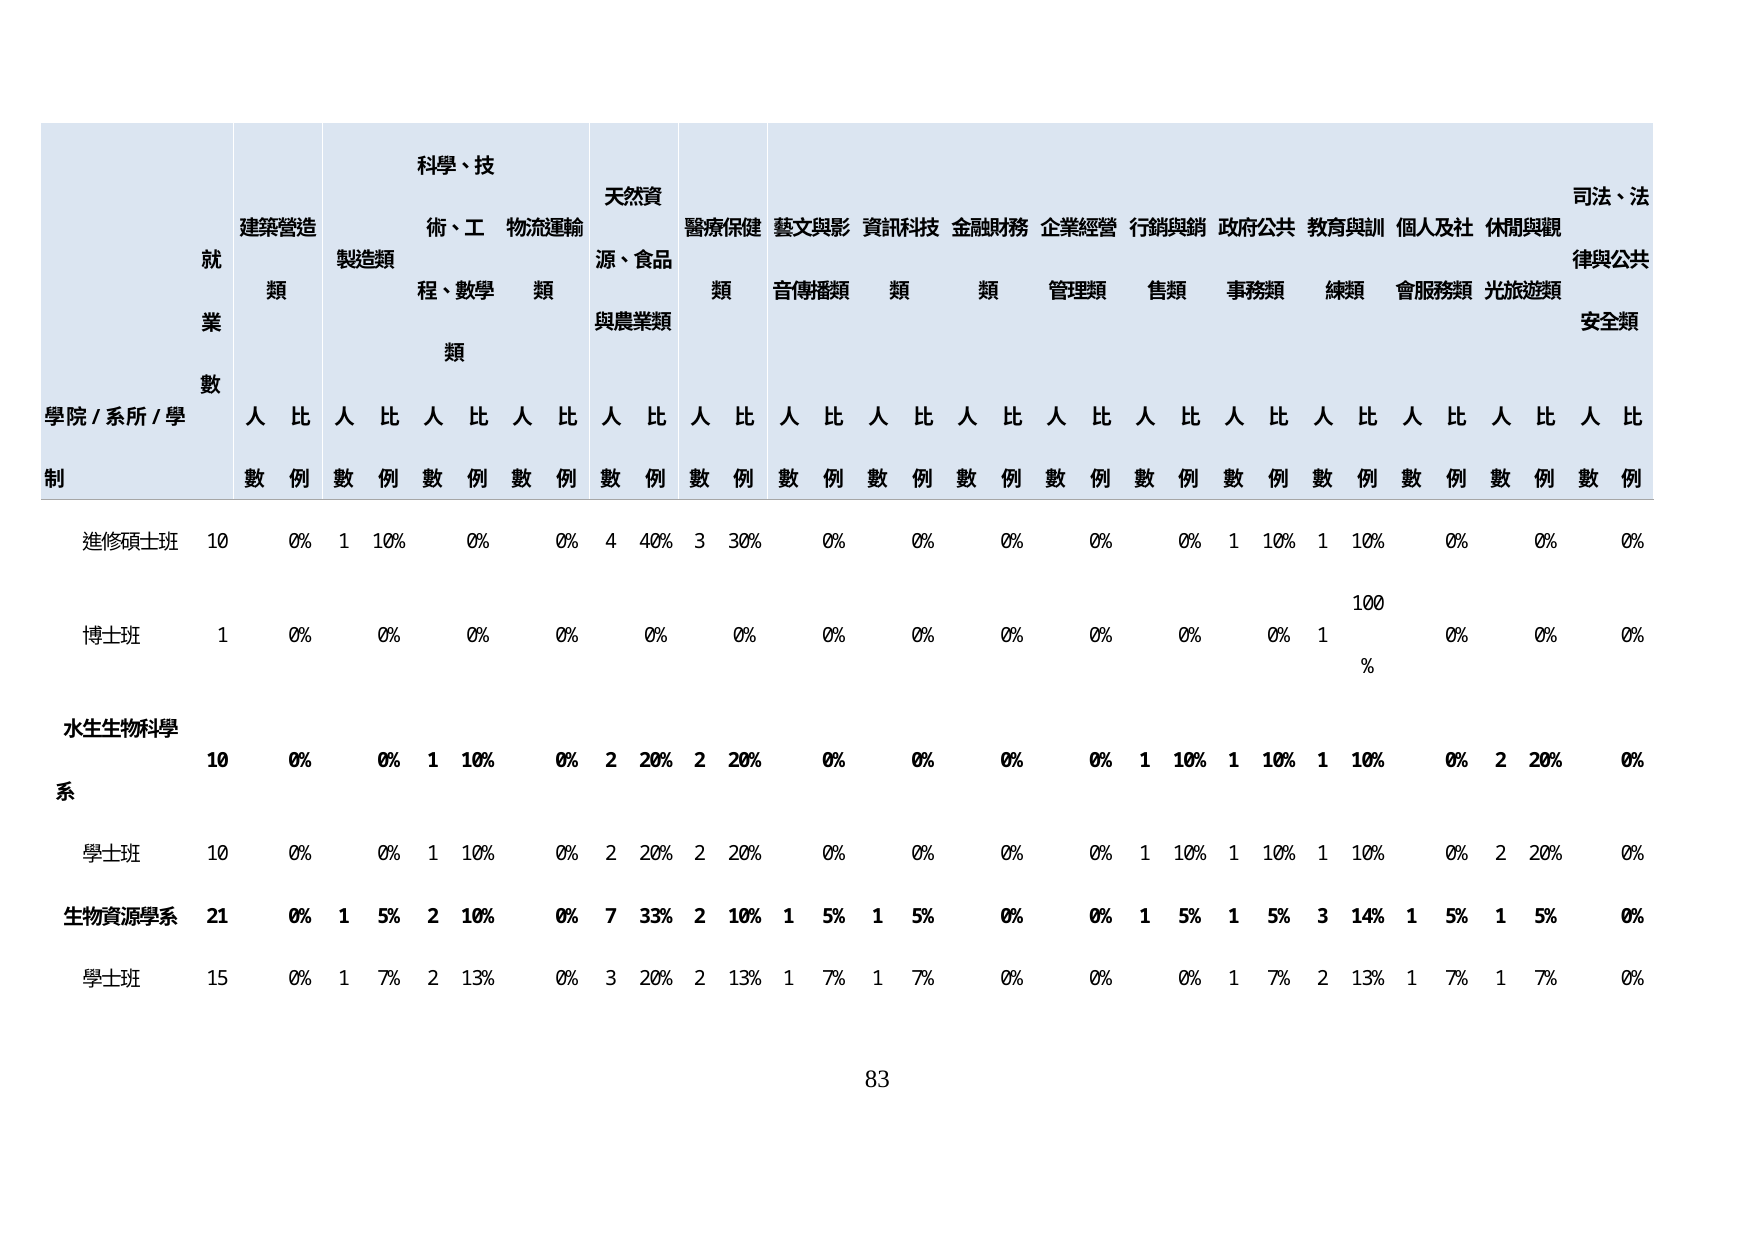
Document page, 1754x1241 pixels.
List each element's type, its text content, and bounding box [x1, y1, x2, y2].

table_cell 0% [545, 811, 589, 874]
table_cell 1 [1390, 936, 1435, 999]
table_cell 人數 [1212, 373, 1257, 499]
table_cell 0% [278, 561, 322, 686]
table_cell 0% [545, 874, 589, 936]
table_cell [323, 811, 367, 874]
table_cell 人數 [590, 373, 634, 499]
table_cell 1 [1301, 811, 1346, 874]
table_cell [768, 811, 812, 874]
table_cell 10% [456, 686, 500, 811]
table_cell 0% [1612, 686, 1653, 811]
table_cell 1 [1123, 686, 1168, 811]
table_cell 0% [1435, 686, 1479, 811]
table_cell [856, 686, 901, 811]
table_cell [1123, 936, 1168, 999]
table_cell [234, 561, 278, 686]
table_cell [1568, 561, 1612, 686]
table_cell [323, 686, 367, 811]
table_cell [1034, 811, 1079, 874]
table_cell 0% [901, 500, 945, 561]
table_cell 比例 [1079, 373, 1123, 499]
table_cell 10% [1257, 500, 1301, 561]
table_cell 7% [1435, 936, 1479, 999]
table_cell 0% [1079, 561, 1123, 686]
table_cell 0% [1168, 936, 1212, 999]
table_cell 10% [367, 500, 411, 561]
table_cell 2 [590, 686, 634, 811]
table_cell [500, 500, 545, 561]
table_cell [679, 561, 723, 686]
table_cell 水生生物科學系 [41, 686, 189, 811]
table_cell [945, 500, 990, 561]
table_cell 2 [679, 936, 723, 999]
table_header 建築營造類 [234, 123, 322, 373]
table_cell 人數 [1034, 373, 1079, 499]
table_cell 0% [1079, 500, 1123, 561]
table_cell 1 [1123, 874, 1168, 936]
table_cell [768, 561, 812, 686]
table_cell 比例 [1168, 373, 1212, 499]
table_cell 比例 [723, 373, 767, 499]
table_cell 1 [1301, 500, 1346, 561]
table_cell 1 [323, 500, 367, 561]
table_cell 0% [545, 561, 589, 686]
table_cell 比例 [1257, 373, 1301, 499]
table_cell 進修碩士班 [41, 500, 189, 561]
table_cell 3 [679, 500, 723, 561]
table_cell [945, 686, 990, 811]
table_cell 10% [1168, 811, 1212, 874]
table_cell [234, 811, 278, 874]
table_cell 0% [278, 874, 322, 936]
table_cell 0% [990, 936, 1034, 999]
table_cell [234, 686, 278, 811]
table_cell [500, 811, 545, 874]
table_cell 20% [723, 811, 767, 874]
table_cell 1 [1212, 874, 1257, 936]
table_cell 40% [634, 500, 678, 561]
table_cell 14% [1346, 874, 1390, 936]
table_cell 10% [1346, 686, 1390, 811]
table_cell 5% [1524, 874, 1568, 936]
table_cell 0% [278, 936, 322, 999]
table_cell 比例 [1612, 373, 1653, 499]
table_cell [1390, 561, 1435, 686]
table_cell 比例 [812, 373, 856, 499]
table_cell [945, 561, 990, 686]
table_cell 1 [768, 936, 812, 999]
table_cell 學士班 [41, 936, 189, 999]
table_header 藝文與影音傳播類 [768, 123, 856, 373]
table_cell 比例 [1524, 373, 1568, 499]
table_cell 人數 [234, 373, 278, 499]
table_cell 0% [1612, 811, 1653, 874]
table_cell 人數 [1123, 373, 1168, 499]
table_cell 0% [1612, 500, 1653, 561]
table_cell 1 [1212, 500, 1257, 561]
table_header 學院/系所/學制 [41, 123, 189, 499]
table_cell [411, 500, 456, 561]
table_cell [945, 874, 990, 936]
table_cell 人數 [1479, 373, 1524, 499]
table_cell 0% [990, 561, 1034, 686]
table_cell [1034, 936, 1079, 999]
table_cell 人數 [856, 373, 901, 499]
table_cell [1390, 500, 1435, 561]
table_cell 比例 [278, 373, 322, 499]
table_cell 10% [723, 874, 767, 936]
table_cell [323, 561, 367, 686]
table_cell [1034, 561, 1079, 686]
table_header 個人及社會服務類 [1390, 123, 1479, 373]
table_cell 比例 [1435, 373, 1479, 499]
table_cell [234, 874, 278, 936]
table_cell [500, 561, 545, 686]
table_cell 1 [323, 874, 367, 936]
table_cell 0% [812, 500, 856, 561]
table_cell [234, 936, 278, 999]
table_cell 15 [189, 936, 233, 999]
table_header 政府公共事務類 [1212, 123, 1301, 373]
table_cell [1123, 561, 1168, 686]
table_cell 13% [723, 936, 767, 999]
table_cell 0% [1079, 686, 1123, 811]
table_header 行銷與銷售類 [1123, 123, 1212, 373]
table_cell [856, 811, 901, 874]
table_cell 7% [901, 936, 945, 999]
table_cell [500, 686, 545, 811]
table_cell 10% [1168, 686, 1212, 811]
table_cell 2 [679, 874, 723, 936]
table_cell 0% [1612, 936, 1653, 999]
table_cell 0% [545, 500, 589, 561]
table_cell 1 [1212, 686, 1257, 811]
table_cell 20% [723, 686, 767, 811]
table_cell [1123, 500, 1168, 561]
table_cell 0% [901, 811, 945, 874]
table_cell 1 [856, 874, 901, 936]
table_cell 學士班 [41, 811, 189, 874]
table_cell 1 [323, 936, 367, 999]
table_cell 1 [1479, 936, 1524, 999]
table_cell [1568, 500, 1612, 561]
table_cell [1479, 500, 1524, 561]
table_cell 5% [901, 874, 945, 936]
table_cell 博士班 [41, 561, 189, 686]
table_header 就業數 [189, 123, 233, 499]
table_cell 3 [1301, 874, 1346, 936]
table_cell 0% [1612, 561, 1653, 686]
table_cell 21 [189, 874, 233, 936]
table_cell [500, 874, 545, 936]
table_cell 4 [590, 500, 634, 561]
table_cell [1034, 874, 1079, 936]
table_cell 0% [367, 561, 411, 686]
table_cell 5% [812, 874, 856, 936]
table_cell [1568, 936, 1612, 999]
table_cell 0% [634, 561, 678, 686]
table_cell 0% [1612, 874, 1653, 936]
table_cell 0% [812, 561, 856, 686]
table_cell 0% [1435, 811, 1479, 874]
table_cell 10% [1257, 686, 1301, 811]
table_cell 0% [545, 936, 589, 999]
table_cell 人數 [945, 373, 990, 499]
table_cell [234, 500, 278, 561]
table_cell 10 [189, 500, 233, 561]
table_header 企業經營管理類 [1034, 123, 1123, 373]
table_cell 比例 [545, 373, 589, 499]
table_cell 2 [590, 811, 634, 874]
table_cell 5% [1168, 874, 1212, 936]
table_cell 0% [1524, 500, 1568, 561]
table_cell 0% [901, 561, 945, 686]
table_cell 0% [545, 686, 589, 811]
table_cell 人數 [768, 373, 812, 499]
table_cell 人數 [323, 373, 367, 499]
table_cell [1568, 811, 1612, 874]
table_cell 0% [1435, 561, 1479, 686]
table_cell [1034, 500, 1079, 561]
table_header 製造類 [323, 123, 411, 373]
table_header 物流運輸類 [500, 123, 589, 373]
table_cell 1 [411, 811, 456, 874]
table_cell 0% [1168, 500, 1212, 561]
table_cell 0% [1079, 811, 1123, 874]
table_cell 0% [812, 686, 856, 811]
table_cell [856, 500, 901, 561]
table_cell 2 [1479, 811, 1524, 874]
table_header 天然資源、食品與農業類 [590, 123, 678, 373]
table_cell 比例 [1346, 373, 1390, 499]
table_cell 10% [1346, 500, 1390, 561]
table_header 醫療保健類 [679, 123, 767, 373]
table_cell 7% [812, 936, 856, 999]
table_cell 20% [1524, 811, 1568, 874]
table_cell [1568, 874, 1612, 936]
table_cell 比例 [367, 373, 411, 499]
table_cell 0% [1524, 561, 1568, 686]
table_cell 0% [990, 811, 1034, 874]
table_cell 0% [456, 500, 500, 561]
table_cell [411, 561, 456, 686]
table_cell [500, 936, 545, 999]
table_cell [1568, 686, 1612, 811]
table_cell 人數 [1301, 373, 1346, 499]
table_cell 0% [1435, 500, 1479, 561]
table_cell 人數 [679, 373, 723, 499]
table_cell 20% [634, 936, 678, 999]
table_cell 7% [367, 936, 411, 999]
table_cell 1 [1390, 874, 1435, 936]
table_cell 0% [367, 811, 411, 874]
table_cell 1 [1301, 561, 1346, 686]
table_cell 20% [634, 811, 678, 874]
table_cell 0% [990, 874, 1034, 936]
table_cell 20% [1524, 686, 1568, 811]
table_cell 比例 [901, 373, 945, 499]
table_cell 10% [1257, 811, 1301, 874]
table_cell 比例 [634, 373, 678, 499]
table_header 資訊科技類 [856, 123, 945, 373]
table_cell 1 [411, 686, 456, 811]
table_cell [856, 561, 901, 686]
table_cell 1 [1301, 686, 1346, 811]
table_cell 0% [1079, 874, 1123, 936]
table_header 休閒與觀光旅遊類 [1479, 123, 1568, 373]
table_cell 1 [189, 561, 233, 686]
table_cell 3 [590, 936, 634, 999]
table_cell 人數 [1390, 373, 1435, 499]
table_cell 人數 [500, 373, 545, 499]
table_cell 2 [1301, 936, 1346, 999]
table_cell 1 [1479, 874, 1524, 936]
table_cell 10% [1346, 811, 1390, 874]
table_cell [945, 811, 990, 874]
table_cell 0% [278, 686, 322, 811]
table_cell 0% [1257, 561, 1301, 686]
table_cell [768, 500, 812, 561]
table_cell 10% [456, 874, 500, 936]
table_cell 5% [367, 874, 411, 936]
table_cell 2 [411, 936, 456, 999]
table_cell [1390, 686, 1435, 811]
table_cell 13% [456, 936, 500, 999]
table_cell 1 [1123, 811, 1168, 874]
table_cell 0% [990, 500, 1034, 561]
table_cell [768, 686, 812, 811]
table_cell [1390, 811, 1435, 874]
table_cell [945, 936, 990, 999]
table_cell 13% [1346, 936, 1390, 999]
table_cell 人數 [411, 373, 456, 499]
table_cell 7% [1524, 936, 1568, 999]
table_cell 人數 [1568, 373, 1612, 499]
table_header 金融財務類 [945, 123, 1034, 373]
table_cell 0% [901, 686, 945, 811]
table_cell 10 [189, 811, 233, 874]
table_cell 1 [856, 936, 901, 999]
table_cell 7% [1257, 936, 1301, 999]
table_cell 33% [634, 874, 678, 936]
table_cell 1 [1212, 811, 1257, 874]
table_cell 0% [367, 686, 411, 811]
table_cell 2 [679, 811, 723, 874]
table_cell 2 [411, 874, 456, 936]
table_cell [1034, 686, 1079, 811]
table_cell [1212, 561, 1257, 686]
table_cell 生物資源學系 [41, 874, 189, 936]
table_cell 0% [1079, 936, 1123, 999]
table_cell 10 [189, 686, 233, 811]
table_cell 0% [1168, 561, 1212, 686]
table_cell 1 [1212, 936, 1257, 999]
table_cell 30% [723, 500, 767, 561]
table_header 科學、技術、工程、數學類 [411, 123, 500, 373]
table_cell 100% [1346, 561, 1390, 686]
table_cell 10% [456, 811, 500, 874]
table_cell 0% [278, 500, 322, 561]
table_cell 7 [590, 874, 634, 936]
table_cell 5% [1435, 874, 1479, 936]
table_cell 0% [812, 811, 856, 874]
table_cell 0% [456, 561, 500, 686]
table_cell 比例 [456, 373, 500, 499]
table_cell 比例 [990, 373, 1034, 499]
table_cell 0% [723, 561, 767, 686]
table_cell 0% [990, 686, 1034, 811]
table_cell 2 [1479, 686, 1524, 811]
table_cell 0% [278, 811, 322, 874]
table_cell 2 [679, 686, 723, 811]
table_cell 1 [768, 874, 812, 936]
table_cell [590, 561, 634, 686]
table_header 教育與訓練類 [1301, 123, 1390, 373]
table_cell 20% [634, 686, 678, 811]
table_cell 5% [1257, 874, 1301, 936]
table_cell [1479, 561, 1524, 686]
table_header 司法、法律與公共安全類 [1568, 123, 1653, 373]
